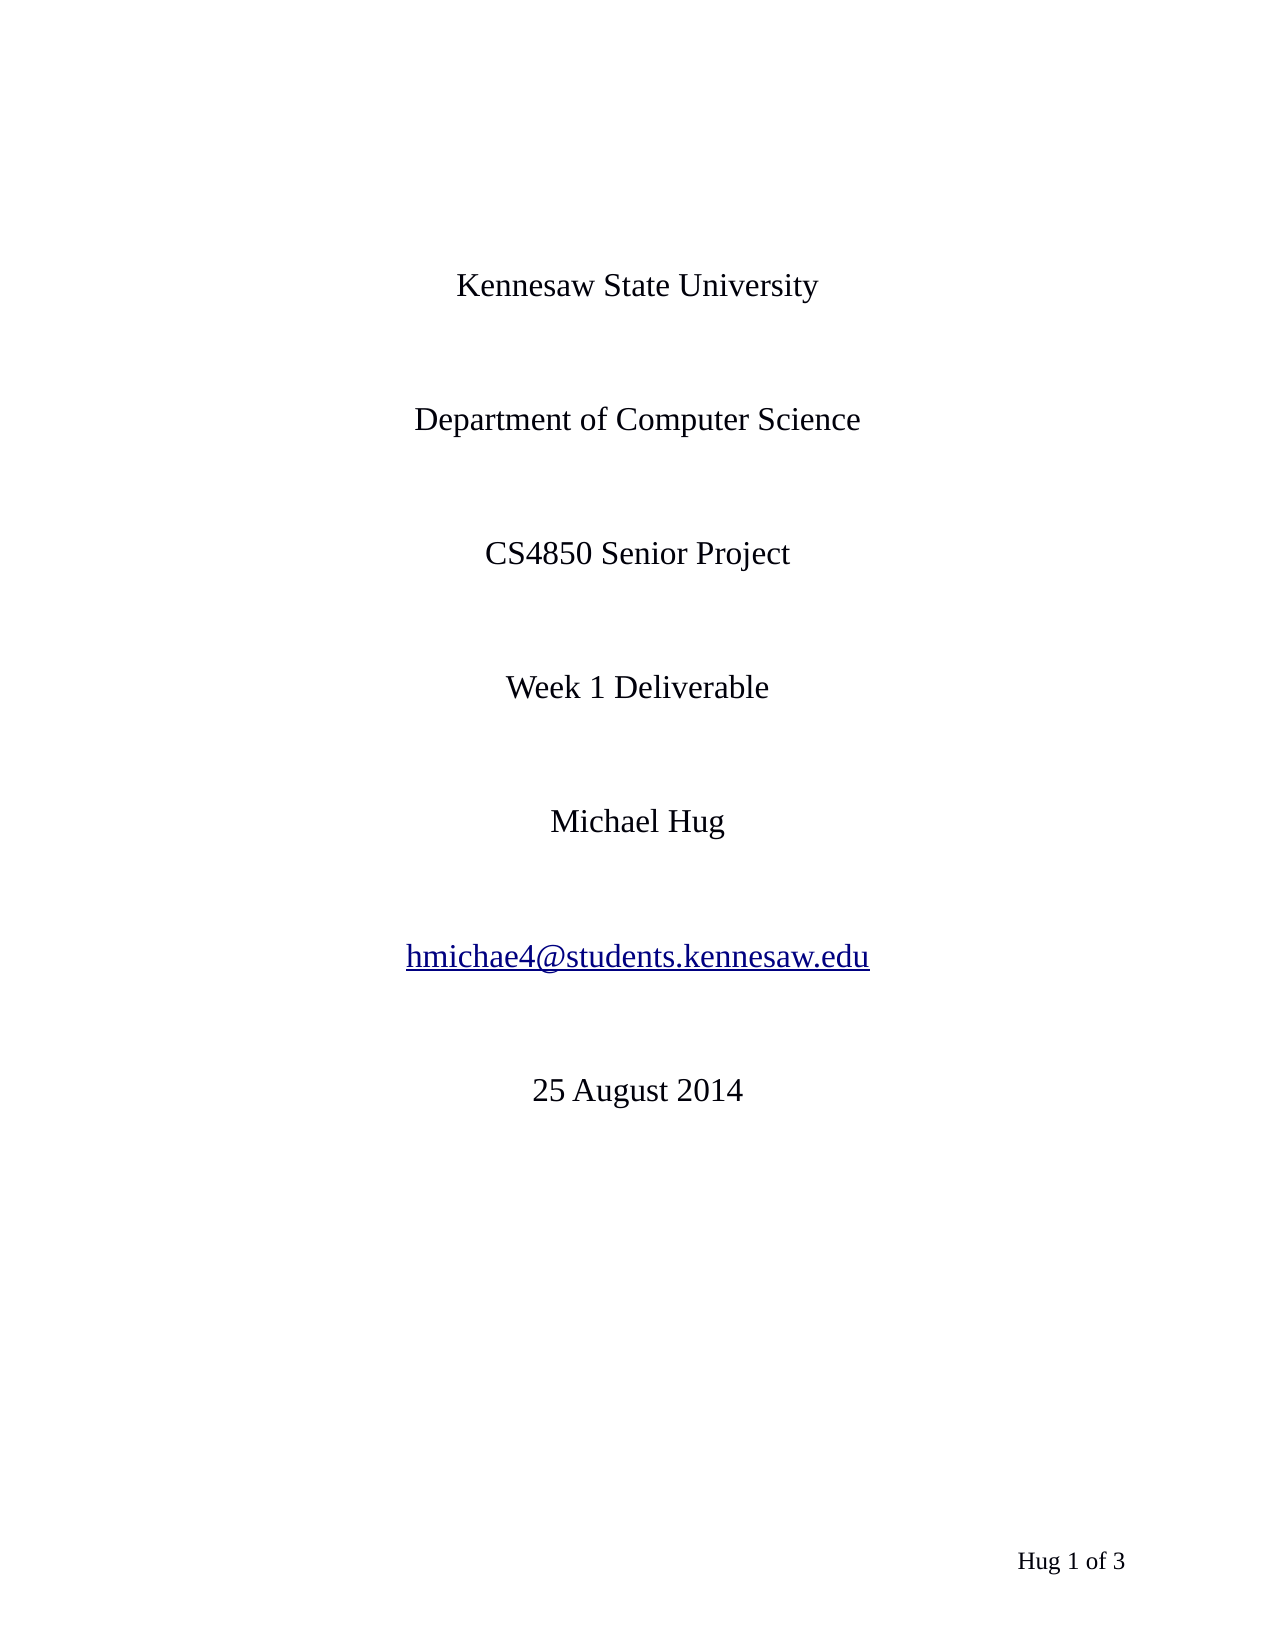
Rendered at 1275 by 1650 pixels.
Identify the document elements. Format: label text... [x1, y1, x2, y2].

text Michael Hug [150, 802, 1125, 840]
text Department of Computer Science [150, 399, 1125, 437]
text CS4850 Senior Project [150, 533, 1125, 572]
text Week 1 Deliverable [150, 667, 1125, 706]
text Kennesaw State University [150, 265, 1125, 303]
text 25 August 2014 [150, 1070, 1125, 1108]
text hmichae4@students.kennesaw.edu [150, 936, 1125, 974]
